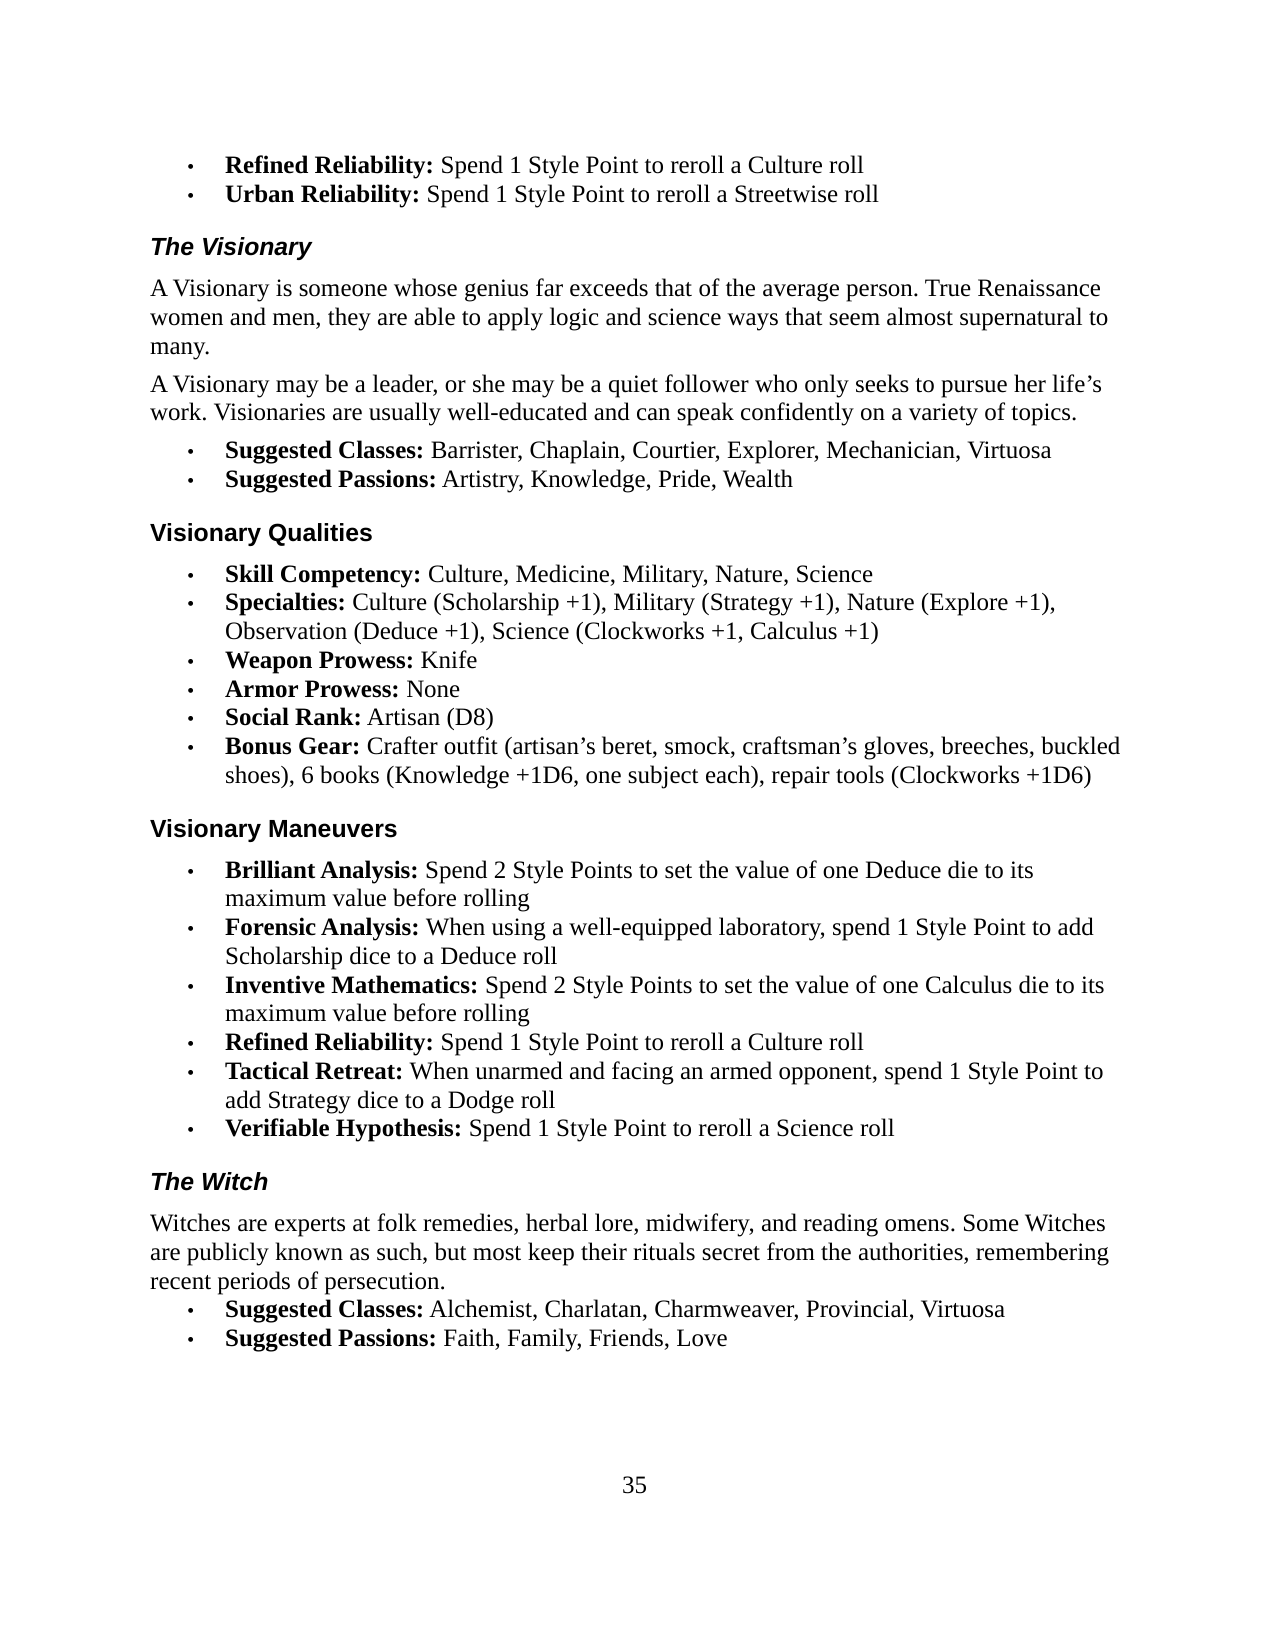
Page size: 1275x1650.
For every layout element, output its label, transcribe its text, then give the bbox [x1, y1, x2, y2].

list Inventive Mathematics: Spend 2 Style Points to set the value of one Calculus die to its maximum value before rolling [187, 970, 1125, 1027]
list Brilliant Analysis: Spend 2 Style Points to set the value of one Deduce die to its maximum value before rolling [187, 855, 1125, 912]
list Suggested Passions: Faith, Family, Friends, Love [187, 1323, 1125, 1352]
list Forensic Analysis: When using a well-equipped laboratory, spend 1 Style Point to add Scholarship dice to a Deduce roll [187, 912, 1125, 970]
list Verifiable Hypothesis: Spend 1 Style Point to reroll a Science roll [187, 1113, 1125, 1142]
list Armor Prowess: None [187, 674, 1125, 702]
subtitle Visionary Maneuvers [150, 814, 1125, 842]
list Suggested Classes: Alchemist, Charlatan, Charmweaver, Provincial, Virtuosa [187, 1294, 1125, 1323]
subtitle The Witch [150, 1167, 1125, 1196]
list Weapon Prowess: Knife [187, 645, 1125, 674]
list Refined Reliability: Spend 1 Style Point to reroll a Culture roll [187, 150, 1125, 179]
list Suggested Classes: Barrister, Chaplain, Courtier, Explorer, Mechanician, Virtuosa [187, 435, 1125, 464]
list Bonus Gear: Crafter outfit (artisan’s beret, smock, craftsman’s gloves, breeches, buckled shoes), 6 books (Knowledge +1D6, one subject each), repair tools (Clockworks +1D6) [187, 731, 1125, 789]
text A Visionary may be a leader, or she may be a quiet follower who only seeks to pursue her life’s work. Visionaries are usually well-educated and can speak confidently on a variety of topics. [150, 369, 1125, 426]
text A Visionary is someone whose genius far exceeds that of the average person. True Renaissance women and men, they are able to apply logic and science ways that seem almost supernatural to many. [150, 273, 1125, 360]
list Tactical Retreat: When unarmed and facing an armed opponent, spend 1 Style Point to add Strategy dice to a Dodge roll [187, 1056, 1125, 1113]
list Urban Reliability: Spend 1 Style Point to reroll a Streetwise roll [187, 179, 1125, 207]
list Specialties: Culture (Scholarship +1), Military (Strategy +1), Nature (Explore +1), Observation (Deduce +1), Science (Clockworks +1, Calculus +1) [187, 587, 1125, 645]
list Refined Reliability: Spend 1 Style Point to reroll a Culture roll [187, 1027, 1125, 1056]
list Social Rank: Artisan (D8) [187, 702, 1125, 731]
subtitle The Visionary [150, 232, 1125, 261]
list Suggested Passions: Artistry, Knowledge, Pride, Wealth [187, 464, 1125, 493]
subtitle Visionary Qualities [150, 518, 1125, 546]
list Skill Competency: Culture, Medicine, Military, Nature, Science [187, 559, 1125, 587]
text Witches are experts at folk remedies, herbal lore, midwifery, and reading omens. Some Witches are publicly known as such, but most keep their rituals secret from the authorities, remembering recent periods of persecution. [150, 1208, 1125, 1294]
